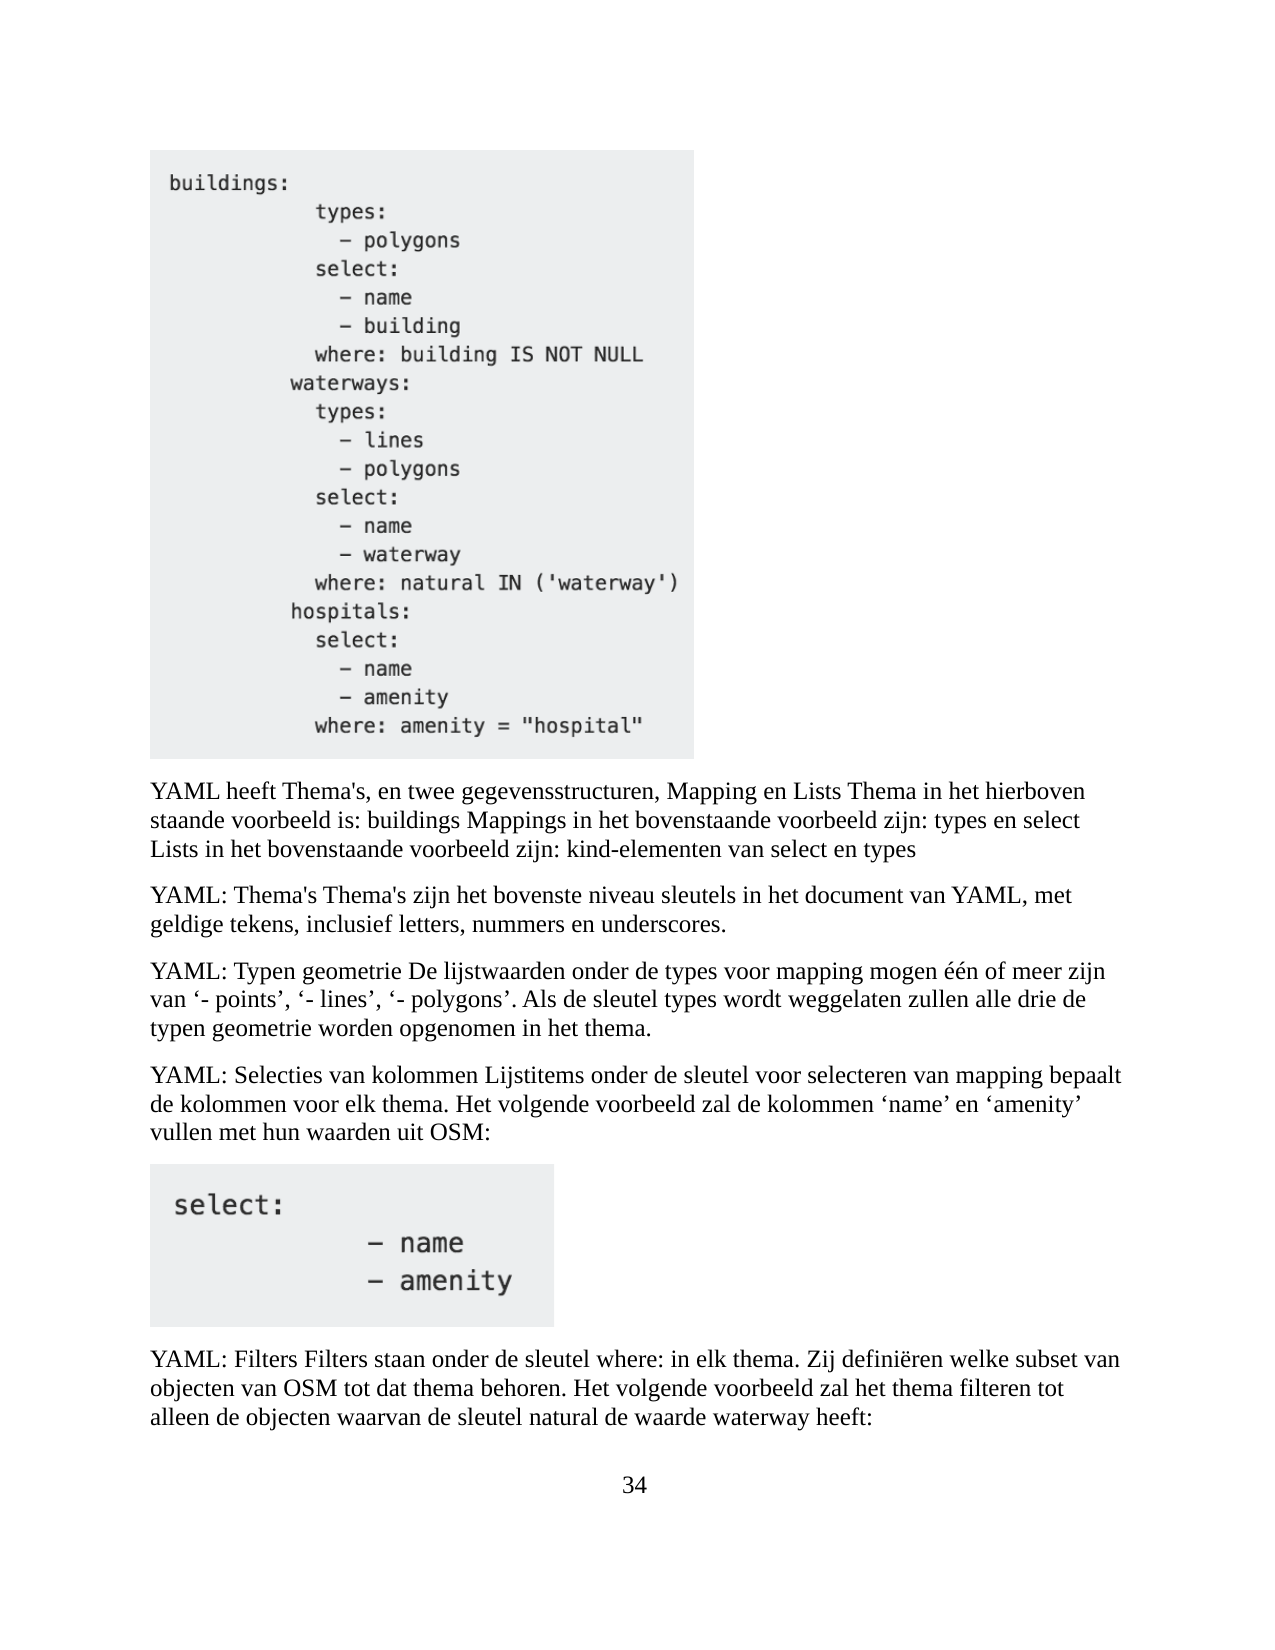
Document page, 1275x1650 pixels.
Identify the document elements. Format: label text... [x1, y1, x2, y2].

text YAML heeft Thema's, en twee gegevensstructuren, Mapping en Lists Thema in het hierboven staande voorbeeld is: buildings Mappings in het bovenstaande voorbeeld zijn: types en select Lists in het bovenstaande voorbeeld zijn: kind-elementen van select en types [150, 776, 1125, 862]
text YAML: Filters Filters staan onder de sleutel where: in elk thema. Zij definiëren welke subset van objecten van OSM tot dat thema behoren. Het volgende voorbeeld zal het thema filteren tot alleen de objecten waarvan de sleutel natural de waarde waterway heeft: [150, 1344, 1125, 1431]
picture [150, 1164, 555, 1327]
picture [150, 150, 694, 759]
text YAML: Typen geometrie De lijstwaarden onder de types voor mapping mogen één of meer zijn van ‘- points’, ‘- lines’, ‘- polygons’. Als de sleutel types wordt weggelaten zullen alle drie de typen geometrie worden opgenomen in het thema. [150, 956, 1125, 1042]
text YAML: Selecties van kolommen Lijstitems onder de sleutel voor selecteren van mapping bepaalt de kolommen voor elk thema. Het volgende voorbeeld zal de kolommen ‘name’ en ‘amenity’ vullen met hun waarden uit OSM: [150, 1060, 1125, 1146]
text YAML: Thema's Thema's zijn het bovenste niveau sleutels in het document van YAML, met geldige tekens, inclusief letters, nummers en underscores. [150, 880, 1125, 938]
